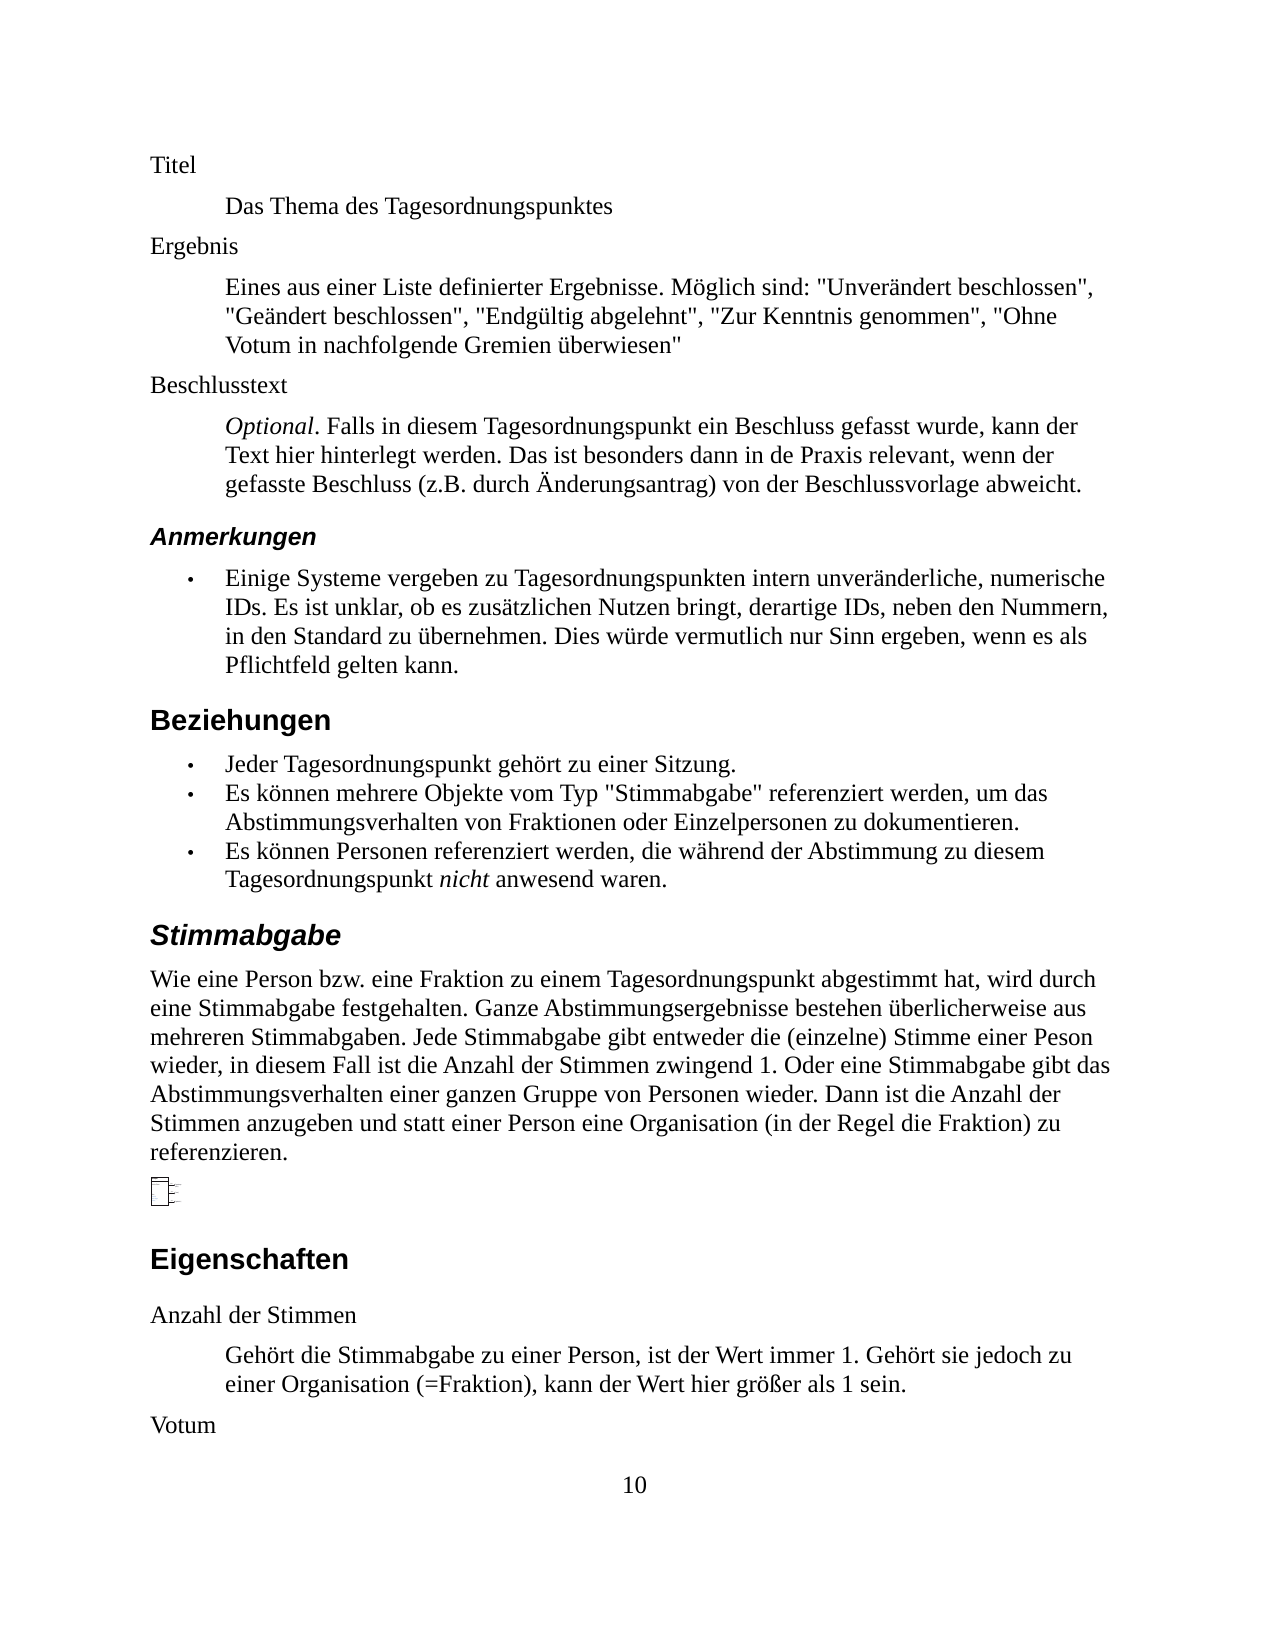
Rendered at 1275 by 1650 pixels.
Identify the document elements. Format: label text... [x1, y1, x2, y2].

list Jeder Tagesordnungspunkt gehört zu einer Sitzung. [187, 749, 1125, 778]
text Anzahl der Stimmen [150, 1300, 1125, 1329]
subtitle Anmerkungen [150, 522, 1125, 551]
text Titel [150, 150, 1125, 179]
subtitle Stimmabgabe [150, 918, 1125, 952]
subtitle Eigenschaften [150, 1242, 1125, 1275]
list Es können Personen referenziert werden, die während der Abstimmung zu diesem Tagesordnungspunkt nicht anwesend waren. [187, 836, 1125, 893]
text Das Thema des Tagesordnungspunktes [225, 191, 1125, 219]
list Einige Systeme vergeben zu Tagesordnungspunkten intern unveränderliche, numerische IDs. Es ist unklar, ob es zusätzlichen Nutzen bringt, derartige IDs, neben den Nummern, in den Standard zu übernehmen. Dies würde vermutlich nur Sinn ergeben, wenn es als Pflichtfeld gelten kann. [187, 563, 1125, 678]
text Wie eine Person bzw. eine Fraktion zu einem Tagesordnungspunkt abgestimmt hat, wird durch eine Stimmabgabe festgehalten. Ganze Abstimmungsergebnisse bestehen überlicherweise aus mehreren Stimmabgaben. Jede Stimmabgabe gibt entweder die (einzelne) Stimme einer Peson wieder, in diesem Fall ist die Anzahl der Stimmen zwingend 1. Oder eine Stimmabgabe gibt das Abstimmungsverhalten einer ganzen Gruppe von Personen wieder. Dann ist die Anzahl der Stimmen anzugeben und statt einer Person eine Organisation (in der Regel die Fraktion) zu referenzieren. [150, 964, 1125, 1166]
text Gehört die Stimmabgabe zu einer Person, ist der Wert immer 1. Gehört sie jedoch zu einer Organisation (=Fraktion), kann der Wert hier größer als 1 sein. [225, 1341, 1125, 1398]
list Es können mehrere Objekte vom Typ "Stimmabgabe" referenziert werden, um das Abstimmungsverhalten von Fraktionen oder Einzelpersonen zu dokumentieren. [187, 778, 1125, 836]
text Ergebnis [150, 231, 1125, 260]
text Votum [150, 1410, 1125, 1439]
text Beschlusstext [150, 370, 1125, 399]
text Optional. Falls in diesem Tagesordnungspunkt ein Beschluss gefasst wurde, kann der Text hier hinterlegt werden. Das ist besonders dann in de Praxis relevant, wenn der gefasste Beschluss (z.B. durch Änderungsantrag) von der Beschlussvorlage abweicht. [225, 411, 1125, 497]
text Eines aus einer Liste definierter Ergebnisse. Möglich sind: "Unverändert beschlossen", "Geändert beschlossen", "Endgültig abgelehnt", "Zur Kenntnis genommen", "Ohne Votum in nachfolgende Gremien überwiesen" [225, 272, 1125, 358]
subtitle Beziehungen [150, 703, 1125, 737]
